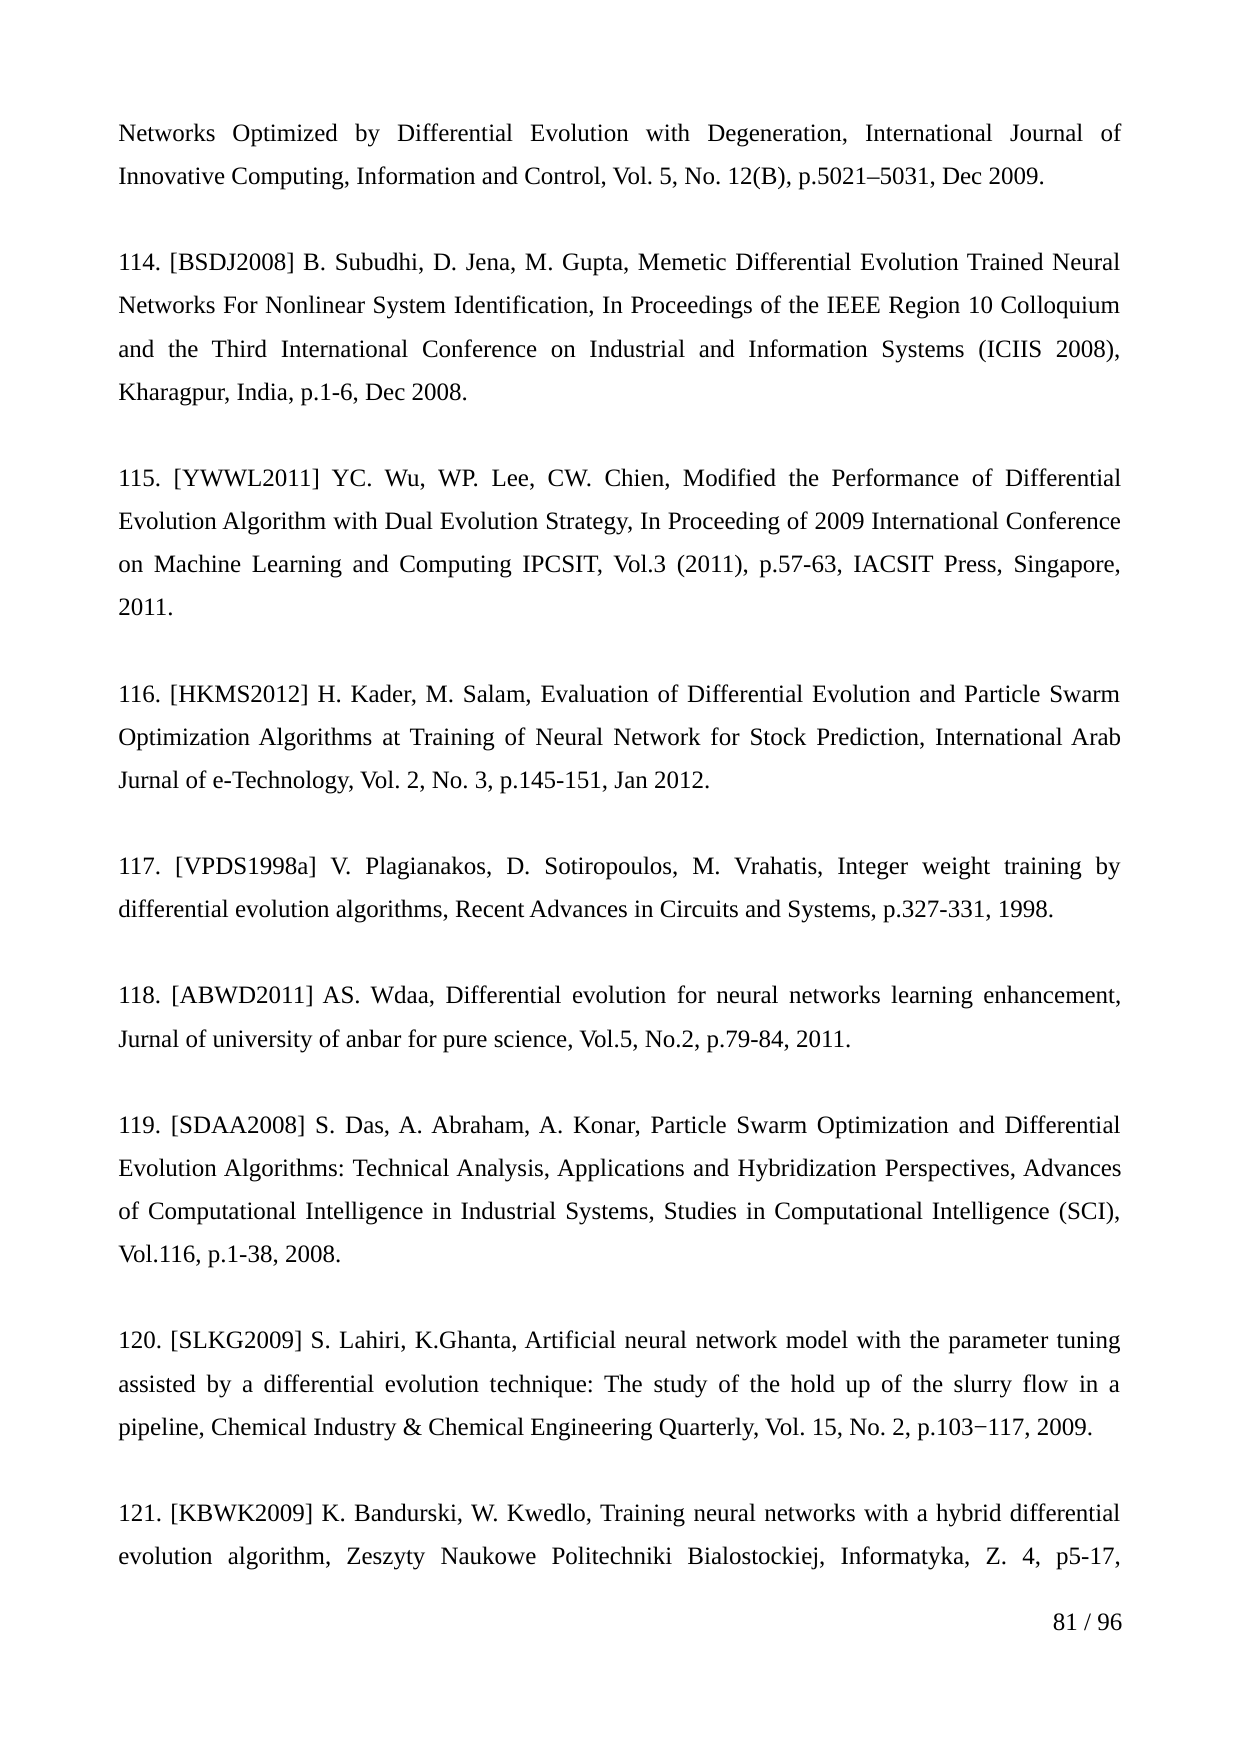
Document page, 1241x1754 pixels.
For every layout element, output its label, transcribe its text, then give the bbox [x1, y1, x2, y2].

text 119. [SDAA2008] S. Das, A. Abraham, A. Konar, Particle Swarm Optimization and Differential Evolution Algorithms: Technical Analysis, Applications and Hybridization Perspectives, Advances of Computational Intelligence in Industrial Systems, Studies in Computational Intelligence (SCI), Vol.116, p.1-38, 2008. [118, 1110, 1122, 1268]
text 116. [HKMS2012] H. Kader, M. Salam, Evaluation of Differential Evolution and Particle Swarm Optimization Algorithms at Training of Neural Network for Stock Prediction, International Arab Jurnal of e-Technology, Vol. 2, No. 3, p.145-151, Jan 2012. [118, 679, 1122, 794]
text 114. [BSDJ2008] B. Subudhi, D. Jena, M. Gupta, Memetic Differential Evolution Trained Neural Networks For Nonlinear System Identification, In Proceedings of the IEEE Region 10 Colloquium and the Third International Conference on Industrial and Information Systems (ICIIS 2008), Kharagpur, India, p.1-6, Dec 2008. [118, 247, 1122, 406]
text 120. [SLKG2009] S. Lahiri, K.Ghanta, Artificial neural network model with the parameter tuning assisted by a differential evolution technique: The study of the hold up of the slurry flow in a pipeline, Chemical Industry & Chemical Engineering Quarterly, Vol. 15, No. 2, p.103−117, 2009. [118, 1326, 1122, 1441]
text Networks Optimized by Differential Evolution with Degeneration, International Journal of Innovative Computing, Information and Control, Vol. 5, No. 12(B), p.5021–5031, Dec 2009. [118, 118, 1122, 190]
text 117. [VPDS1998a] V. Plagianakos, D. Sotiropoulos, M. Vrahatis, Integer weight training by differential evolution algorithms, Recent Advances in Circuits and Systems, p.327-331, 1998. [118, 851, 1122, 923]
text 118. [ABWD2011] AS. Wdaa, Differential evolution for neural networks learning enhancement, Jurnal of university of anbar for pure science, Vol.5, No.2, p.79-84, 2011. [118, 981, 1122, 1052]
text 121. [KBWK2009] K. Bandurski, W. Kwedlo, Training neural networks with a hybrid differential evolution algorithm, Zeszyty Naukowe Politechniki Bialostockiej, Informatyka, Z. 4, p5-17, [118, 1498, 1122, 1570]
text 115. [YWWL2011] YC. Wu, WP. Lee, CW. Chien, Modified the Performance of Differential Evolution Algorithm with Dual Evolution Strategy, In Proceeding of 2009 International Conference on Machine Learning and Computing IPCSIT, Vol.3 (2011), p.57-63, IACSIT Press, Singapore, 2011. [118, 463, 1122, 621]
